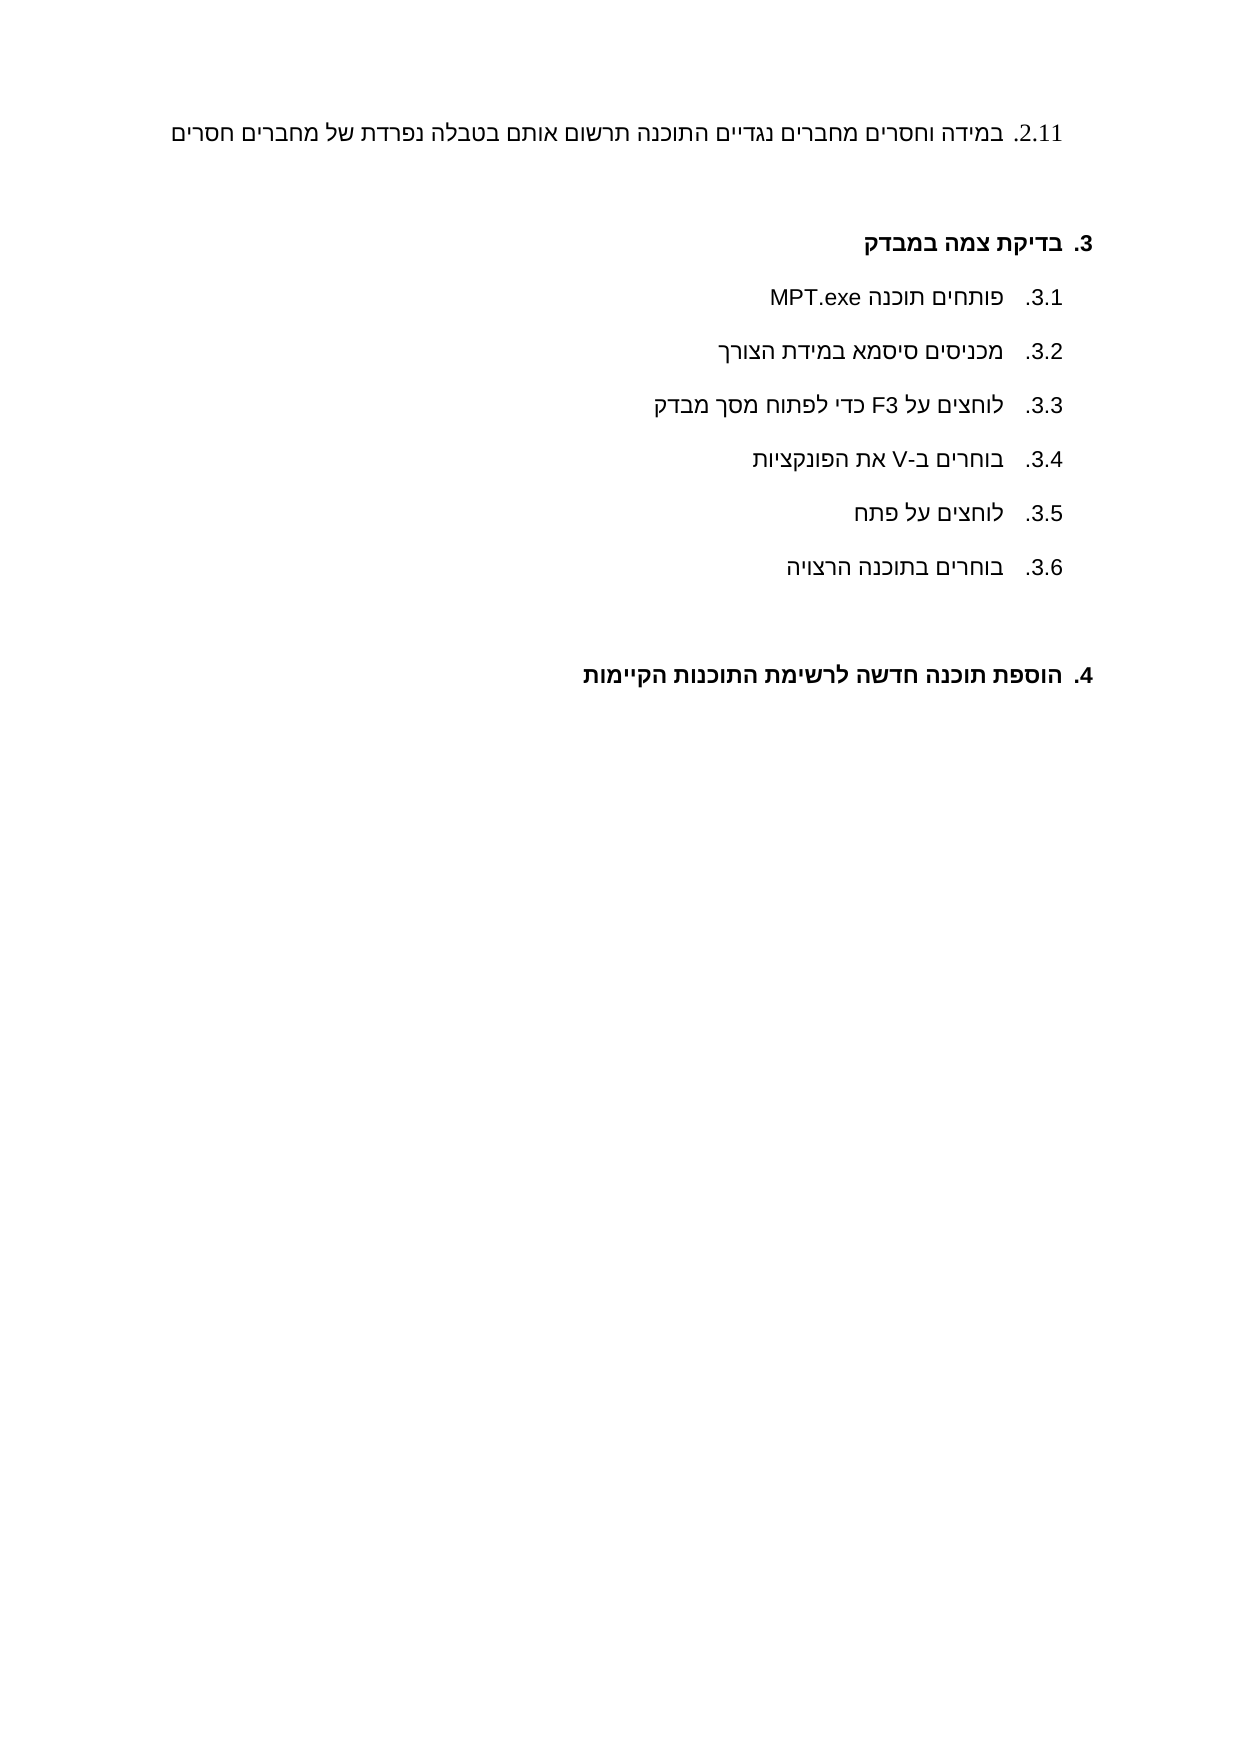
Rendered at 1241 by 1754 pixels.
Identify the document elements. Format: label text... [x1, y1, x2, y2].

list במידה וחסרים מחברים נגדיים התוכנה תרשום אותם בטבלה נפרדת של מחברים חסרים [118, 118, 1063, 147]
list בוחרים בתוכנה הרצויה [118, 554, 1063, 581]
list בדיקת צמה במבדק [118, 230, 1093, 256]
list לוחצים על F3 כדי לפתוח מסך מבדק [118, 392, 1063, 418]
list מכניסים סיסמא במידת הצורך [118, 338, 1063, 364]
list לוחצים על פתח [118, 500, 1063, 527]
list הוספת תוכנה חדשה לרשימת התוכנות הקיימות [118, 662, 1093, 689]
list פותחים תוכנה MPT.exe [118, 284, 1063, 310]
list בוחרים ב-V את הפונקציות [118, 446, 1063, 472]
